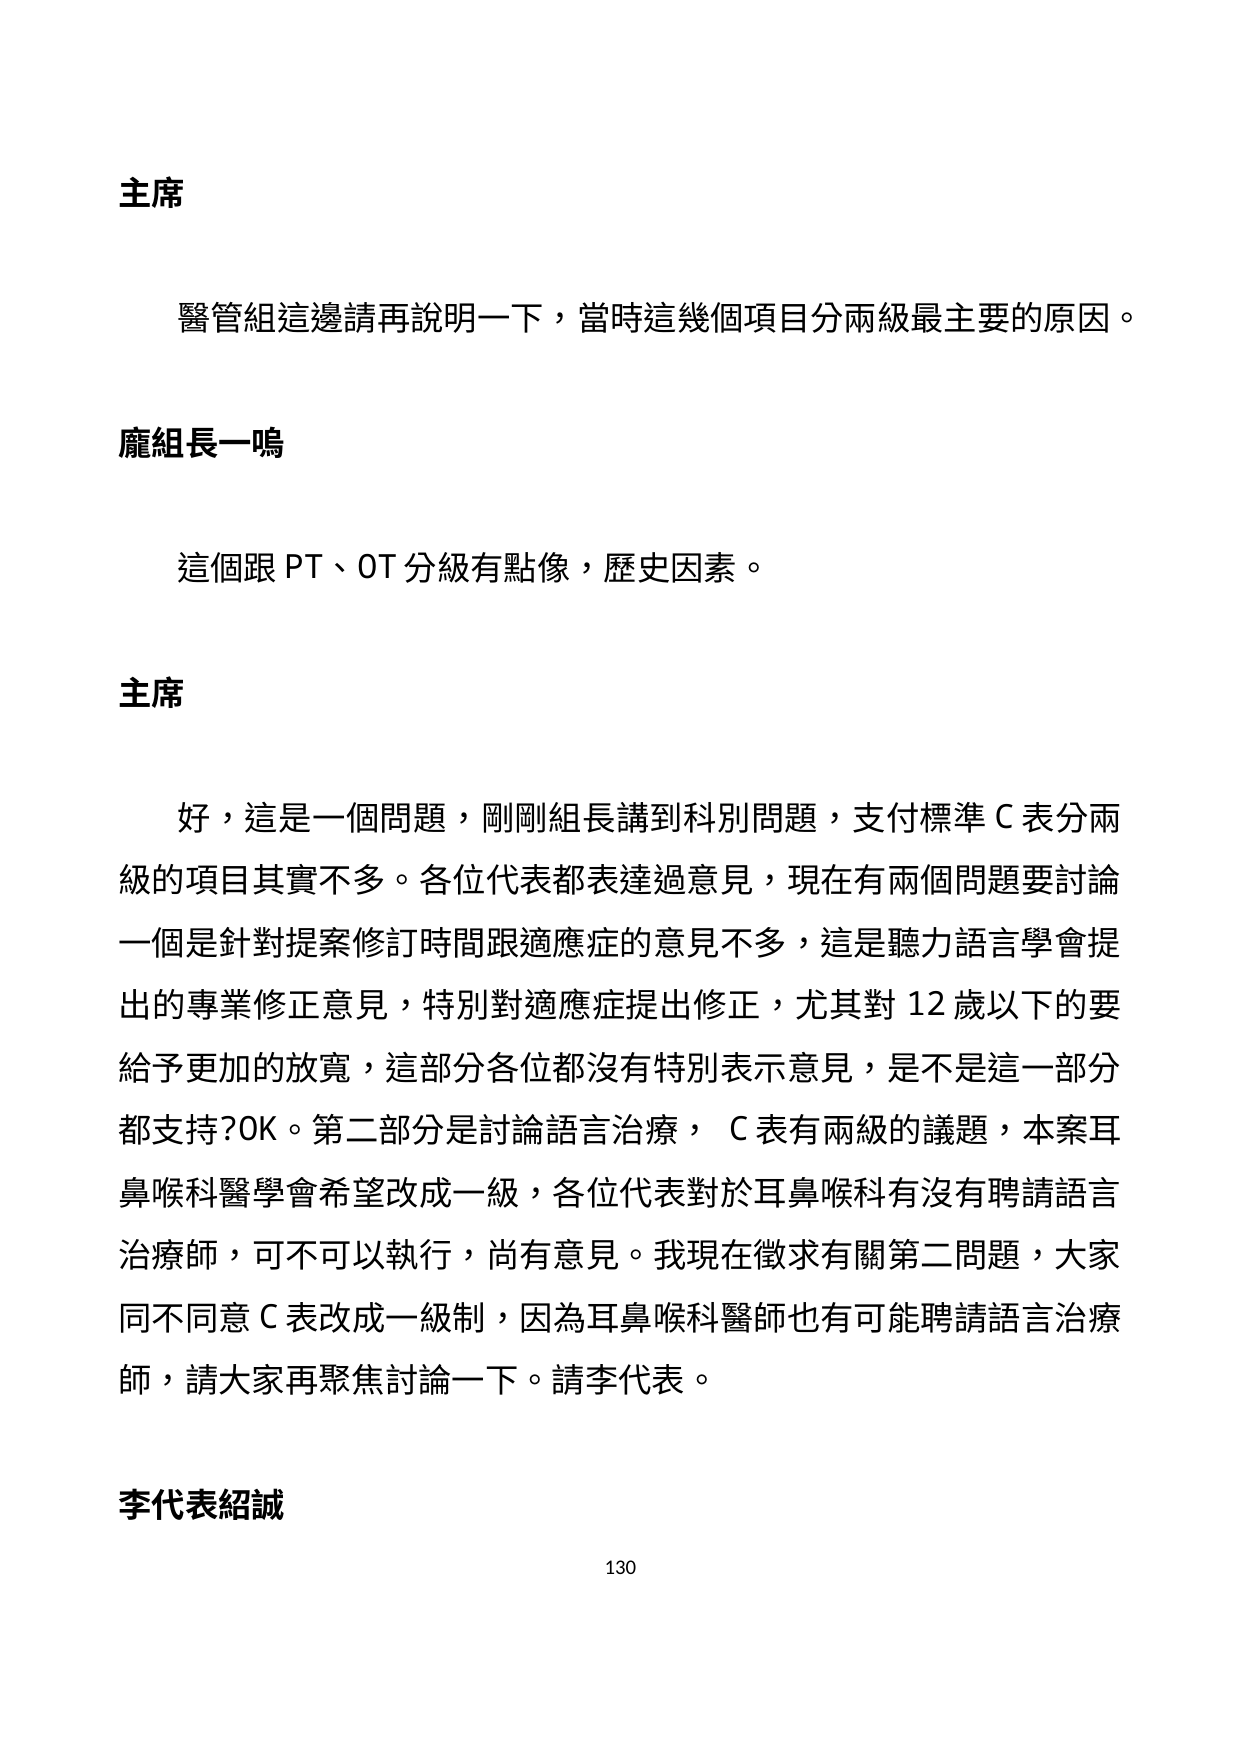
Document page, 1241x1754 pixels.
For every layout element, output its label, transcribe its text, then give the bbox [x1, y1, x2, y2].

text 醫管組這邊請再說明一下，當時這幾個項目分兩級最主要的原因。 [118, 274, 1122, 336]
text 這個跟PT、OT分級有點像，歷史因素。 [118, 524, 1122, 586]
text 李代表紹誠 [118, 1461, 1122, 1524]
text 好，這是一個問題，剛剛組長講到科別問題，支付標準C表分兩級的項目其實不多。各位代表都表達過意見，現在有兩個問題要討論，一個是針對提案修訂時間跟適應症的意見不多，這是聽力語言學會提出的專業修正意見，特別對適應症提出修正，尤其對12歲以下的要給予更加的放寬，這部分各位都沒有特別表示意見，是不是這一部分都支持?OK。第二部分是討論語言治療， C表有兩級的議題，本案耳鼻喉科醫學會希望改成一級，各位代表對於耳鼻喉科有沒有聘請語言治療師，可不可以執行，尚有意見。我現在徵求有關第二問題，大家同不同意C表改成一級制，因為耳鼻喉科醫師也有可能聘請語言治療師，請大家再聚焦討論一下。請李代表。 [118, 774, 1122, 1399]
text 主席 [118, 649, 1122, 711]
text 龐組長一嗚 [118, 399, 1122, 461]
text 主席 [118, 149, 1122, 211]
